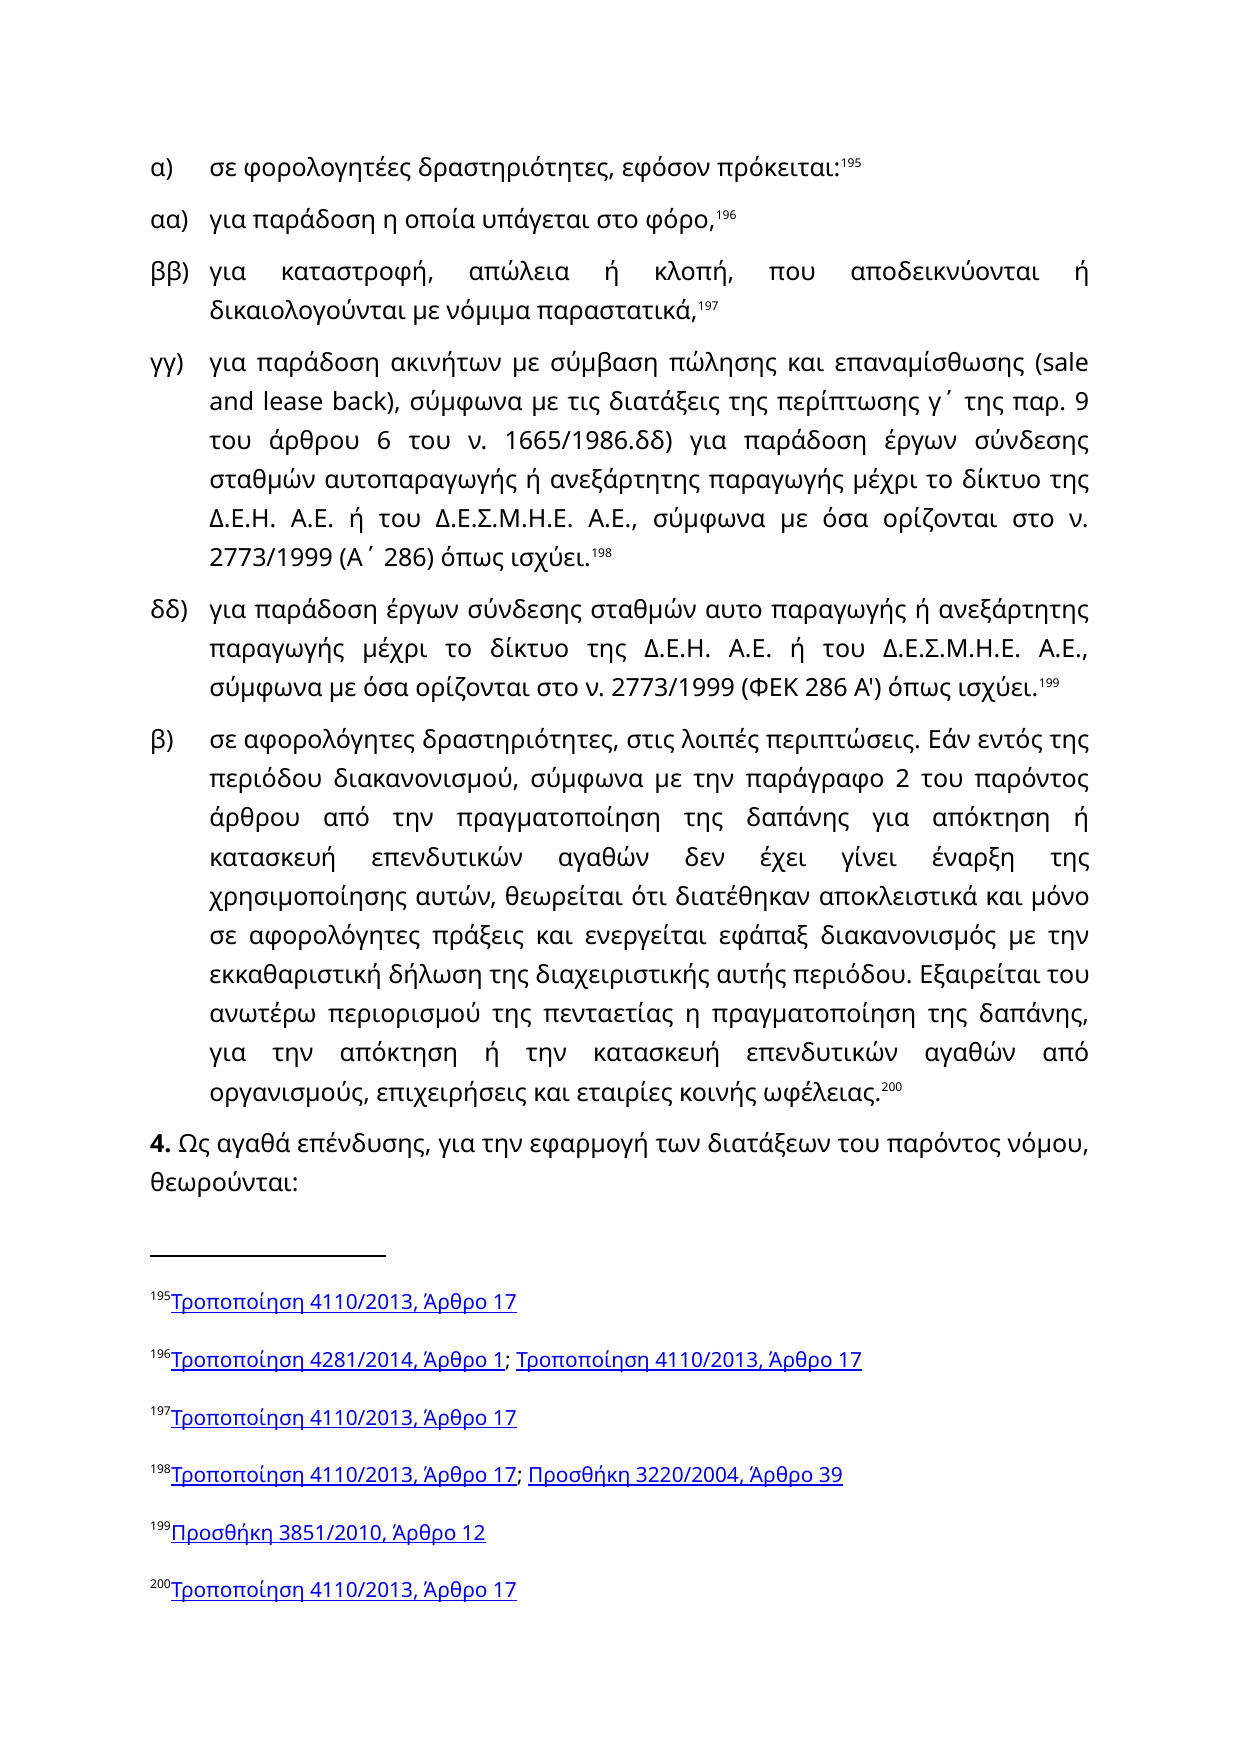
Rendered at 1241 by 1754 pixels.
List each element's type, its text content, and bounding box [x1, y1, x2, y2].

list β) σε αφορολόγητες δραστηριότητες, στις λοιπές περιπτώσεις. Εάν εντός της περιόδου διακανονισμού, σύμφωνα με την παράγραφο 2 του παρόντος άρθρου από την πραγματοποίηση της δαπάνης για απόκτηση ή κατασκευή επενδυτικών αγαθών δεν έχει γίνει έναρξη της χρησιμοποίησης αυτών, θεωρείται ότι διατέθηκαν αποκλειστικά και μόνο σε αφορολόγητες πράξεις και ενεργείται εφάπαξ διακανονισμός με την εκκαθαριστική δήλωση της διαχειριστικής αυτής περιόδου. Εξαιρείται του ανωτέρω περιορισμού της πενταετίας η πραγματοποίηση της δαπάνης, για την απόκτηση ή την κατασκευή επενδυτικών αγαθών από οργανισμούς, επιχειρήσεις και εταιρίες κοινής ωφέλειας. [150, 722, 1090, 1108]
list γγ) για παράδοση ακινήτων με σύμβαση πώλησης και επαναμίσθωσης (sale and lease back), σύμφωνα με τις διατάξεις της περίπτωσης γ΄ της παρ. 9 του άρθρου 6 του ν. 1665/1986.δδ) για παράδοση έργων σύνδεσης σταθμών αυτοπαραγωγής ή ανεξάρτητης παραγωγής μέχρι το δίκτυο της Δ.Ε.Η. Α.Ε. ή του Δ.Ε.Σ.Μ.Η.Ε. Α.Ε., σύμφωνα με όσα ορίζονται στο ν. 2773/1999 (Α΄ 286) όπως ισχύει. [150, 344, 1090, 574]
text Τροποποίηση 4110/2013, Άρθρο 17 [150, 1287, 1090, 1316]
text 4. Ως αγαθά επένδυσης, για την εφαρμογή των διατάξεων του παρόντος νόμου, θεωρούνται: [150, 1126, 1090, 1199]
text Τροποποίηση 4110/2013, Άρθρο 17; Προσθήκη 3220/2004, Άρθρο 39 [150, 1460, 1090, 1489]
text Τροποποίηση 4281/2014, Άρθρο 1; Τροποποίηση 4110/2013, Άρθρο 17 [150, 1345, 1090, 1373]
text Προσθήκη 3851/2010, Άρθρο 12 [150, 1518, 1090, 1546]
list ββ) για καταστροφή, απώλεια ή κλοπή, που αποδεικνύονται ή δικαιολογούνται με νόμιμα παραστατικά, [150, 253, 1090, 327]
list δδ) για παράδοση έργων σύνδεσης σταθμών αυτο παραγωγής ή ανεξάρτητης παραγωγής μέχρι το δίκτυο της Δ.Ε.Η. Α.Ε. ή του Δ.Ε.Σ.Μ.Η.Ε. Α.Ε., σύμφωνα με όσα ορίζονται στο ν. 2773/1999 (ΦΕΚ 286 Α') όπως ισχύει. [150, 592, 1090, 704]
list α) σε φορολογητέες δραστηριότητες, εφόσον πρόκειται: [150, 150, 1090, 184]
text Τροποποίηση 4110/2013, Άρθρο 17 [150, 1576, 1090, 1604]
list αα) για παράδοση η οποία υπάγεται στο φόρο, [150, 202, 1090, 236]
text Τροποποίηση 4110/2013, Άρθρο 17 [150, 1403, 1090, 1431]
